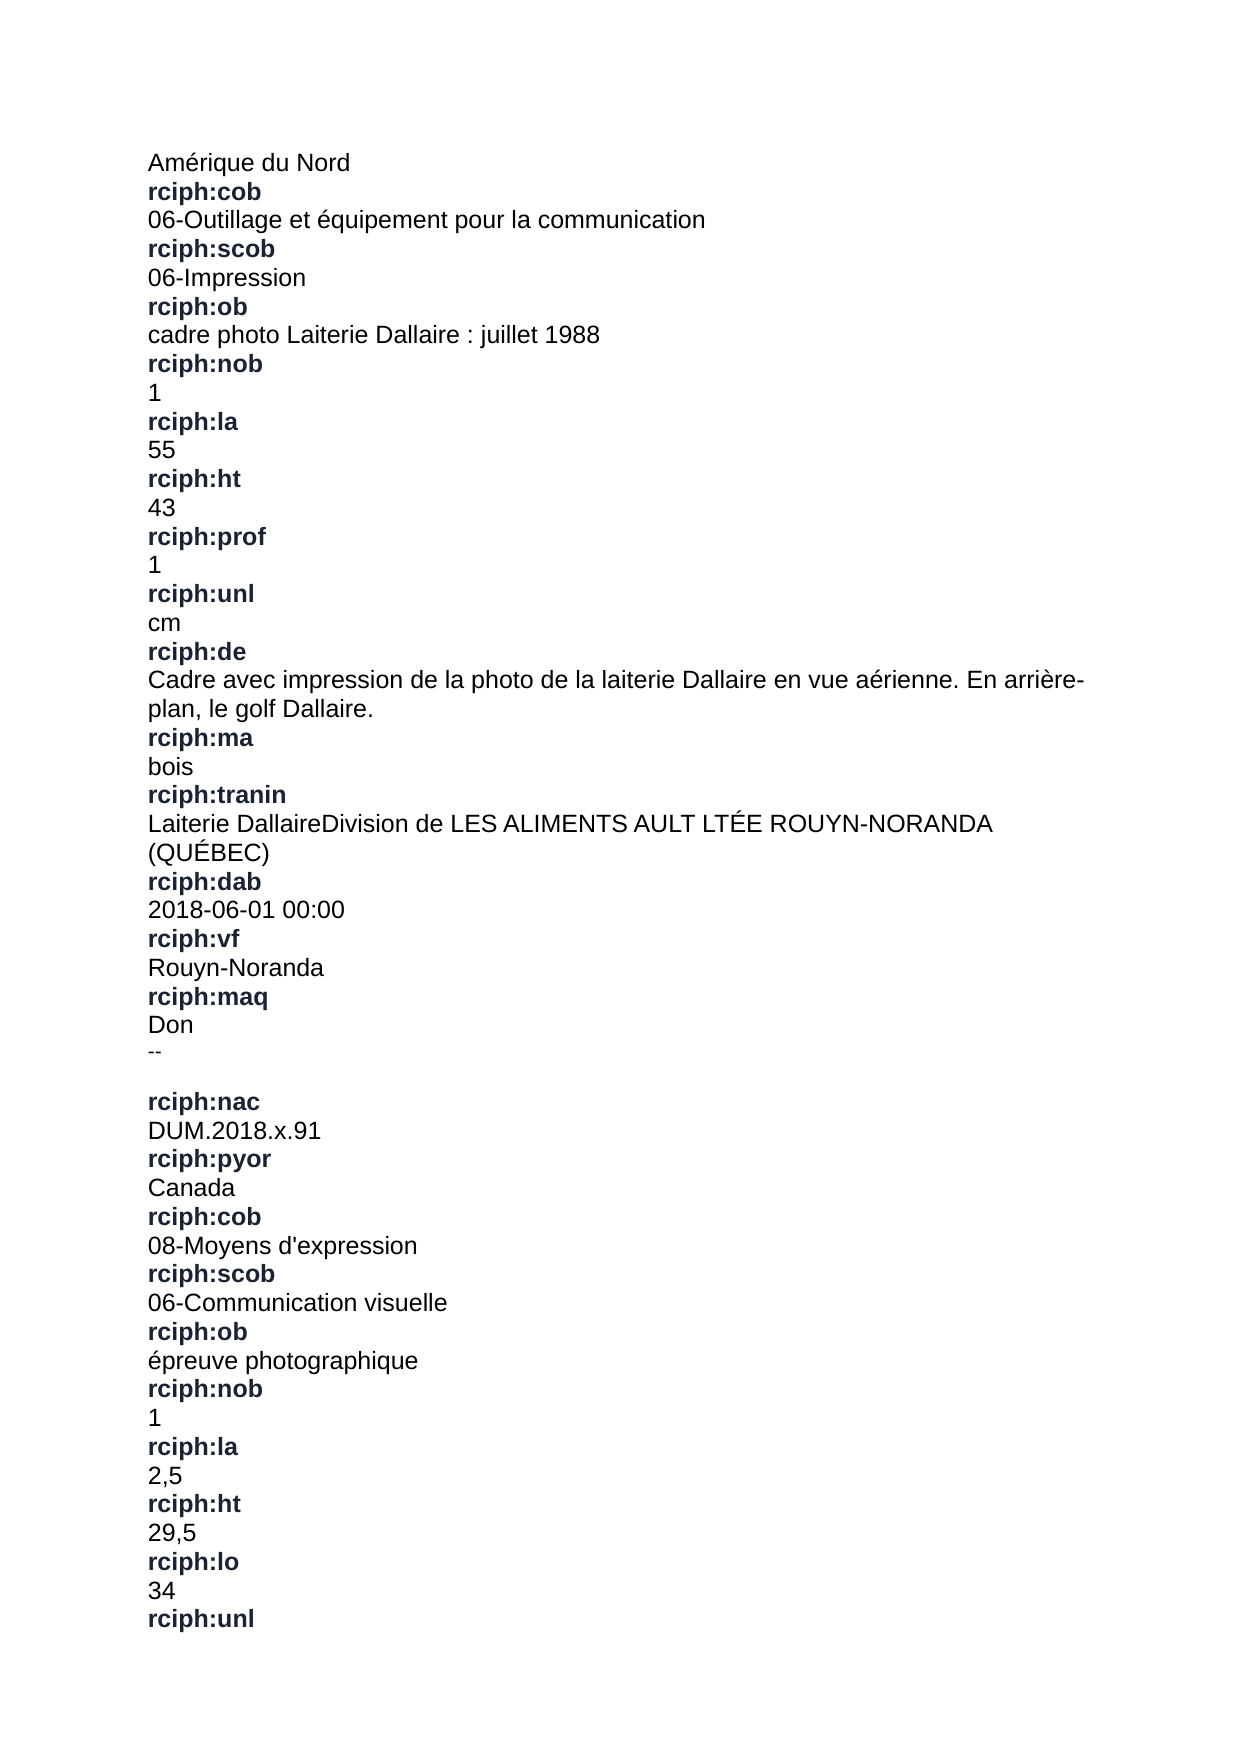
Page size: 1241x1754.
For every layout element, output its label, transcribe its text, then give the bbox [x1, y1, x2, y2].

text cm [148, 608, 1092, 636]
text rciph:prof [148, 521, 1092, 550]
text rciph:nob [148, 1374, 1092, 1403]
text 1 [148, 1403, 1092, 1432]
text rciph:unl [148, 1604, 1092, 1633]
text rciph:la [148, 406, 1092, 435]
text rciph:la [148, 1432, 1092, 1461]
text rciph:de [148, 636, 1092, 665]
text bois [148, 751, 1092, 780]
text Don [148, 1010, 1092, 1039]
text rciph:ht [148, 1489, 1092, 1518]
text rciph:nob [148, 349, 1092, 378]
text cadre photo Laiterie Dallaire : juillet 1988 [148, 320, 1092, 349]
text rciph:ob [148, 291, 1092, 320]
text Amérique du Nord [148, 148, 1092, 176]
text 08-Moyens d'expression [148, 1231, 1092, 1259]
text rciph:scob [148, 1259, 1092, 1288]
text rciph:cob [148, 176, 1092, 205]
text 55 [148, 435, 1092, 464]
text rciph:ht [148, 464, 1092, 493]
text rciph:scob [148, 234, 1092, 263]
text -- [148, 1039, 1092, 1063]
text Canada [148, 1173, 1092, 1202]
text Laiterie DallaireDivision de LES ALIMENTS AULT LTÉE ROUYN-NORANDA (QUÉBEC) [148, 809, 1092, 866]
text rciph:unl [148, 579, 1092, 608]
text 2,5 [148, 1461, 1092, 1489]
text rciph:vf [148, 924, 1092, 953]
text rciph:tranin [148, 780, 1092, 809]
text épreuve photographique [148, 1346, 1092, 1374]
text 06-Outillage et équipement pour la communication [148, 205, 1092, 234]
text rciph:lo [148, 1547, 1092, 1576]
text 29,5 [148, 1518, 1092, 1547]
text rciph:dab [148, 866, 1092, 895]
text 06-Impression [148, 263, 1092, 291]
text Rouyn-Noranda [148, 953, 1092, 981]
text rciph:pyor [148, 1144, 1092, 1173]
text rciph:nac [148, 1087, 1092, 1116]
text rciph:ma [148, 723, 1092, 751]
text 1 [148, 378, 1092, 406]
text Cadre avec impression de la photo de la laiterie Dallaire en vue aérienne. En arrière-plan, le golf Dallaire. [148, 665, 1092, 723]
text 34 [148, 1576, 1092, 1604]
text 06-Communication visuelle [148, 1288, 1092, 1317]
text 1 [148, 550, 1092, 579]
text 43 [148, 493, 1092, 521]
text rciph:cob [148, 1202, 1092, 1231]
text rciph:ob [148, 1317, 1092, 1346]
text 2018-06-01 00:00 [148, 895, 1092, 924]
text rciph:maq [148, 981, 1092, 1010]
text DUM.2018.x.91 [148, 1116, 1092, 1144]
